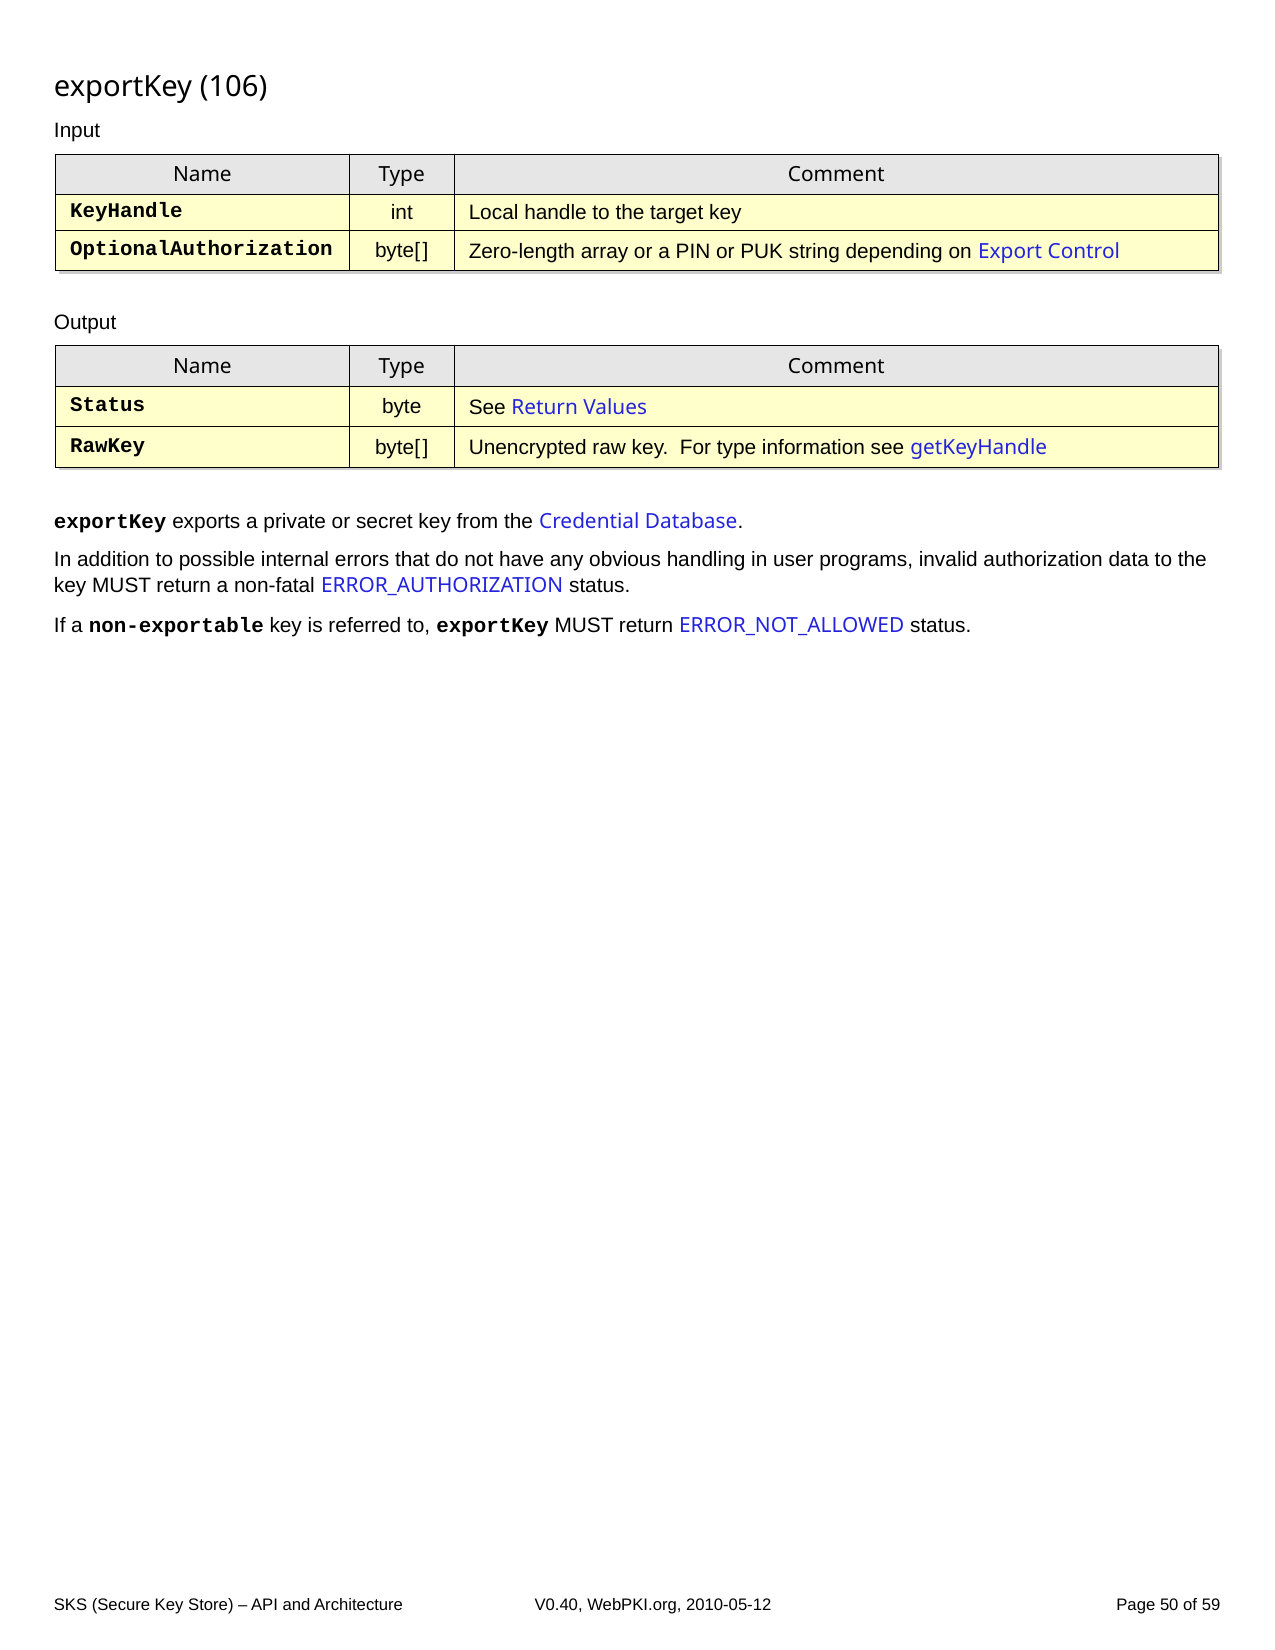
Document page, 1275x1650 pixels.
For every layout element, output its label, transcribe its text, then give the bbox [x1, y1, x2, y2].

table_cell byte⁮[ ] [350, 427, 454, 467]
text In addition to possible internal errors that do not have any obvious handling in user programs, invalid authorization data to the key MUST return a non-fatal ERROR_AUTHORIZATION status. [54, 546, 1221, 599]
text If a non-exportable key is referred to, exportKey MUST return ERROR_NOT_ALLOWED status. [54, 611, 1221, 639]
table_header Type [350, 155, 454, 194]
table_cell RawKey [56, 427, 349, 467]
table_header Name [56, 155, 349, 194]
table_cell byte [350, 387, 454, 426]
table_cell int [350, 195, 454, 230]
subtitle exportKey (106) [54, 66, 1221, 105]
table_cell byte⁮[ ] [350, 231, 454, 270]
table_cell Unencrypted raw key. For type information see getKeyHandle [455, 427, 1218, 467]
table_header Name [56, 346, 349, 386]
text Input [54, 118, 1221, 142]
table_header Type [350, 346, 454, 386]
table_cell See Return Values [455, 387, 1218, 426]
table_cell Status [56, 387, 349, 426]
table_header Comment [455, 155, 1218, 194]
text exportKey exports a private or secret key from the Credential Database. [54, 506, 1221, 534]
table_header Comment [455, 346, 1218, 386]
text Output [54, 310, 1221, 334]
table_cell KeyHandle [56, 195, 349, 230]
table_cell OptionalAuthorization [56, 231, 349, 270]
table_cell Zero-length array or a PIN or PUK string depending on Export Control [455, 231, 1218, 270]
table_cell Local handle to the target key [455, 195, 1218, 230]
